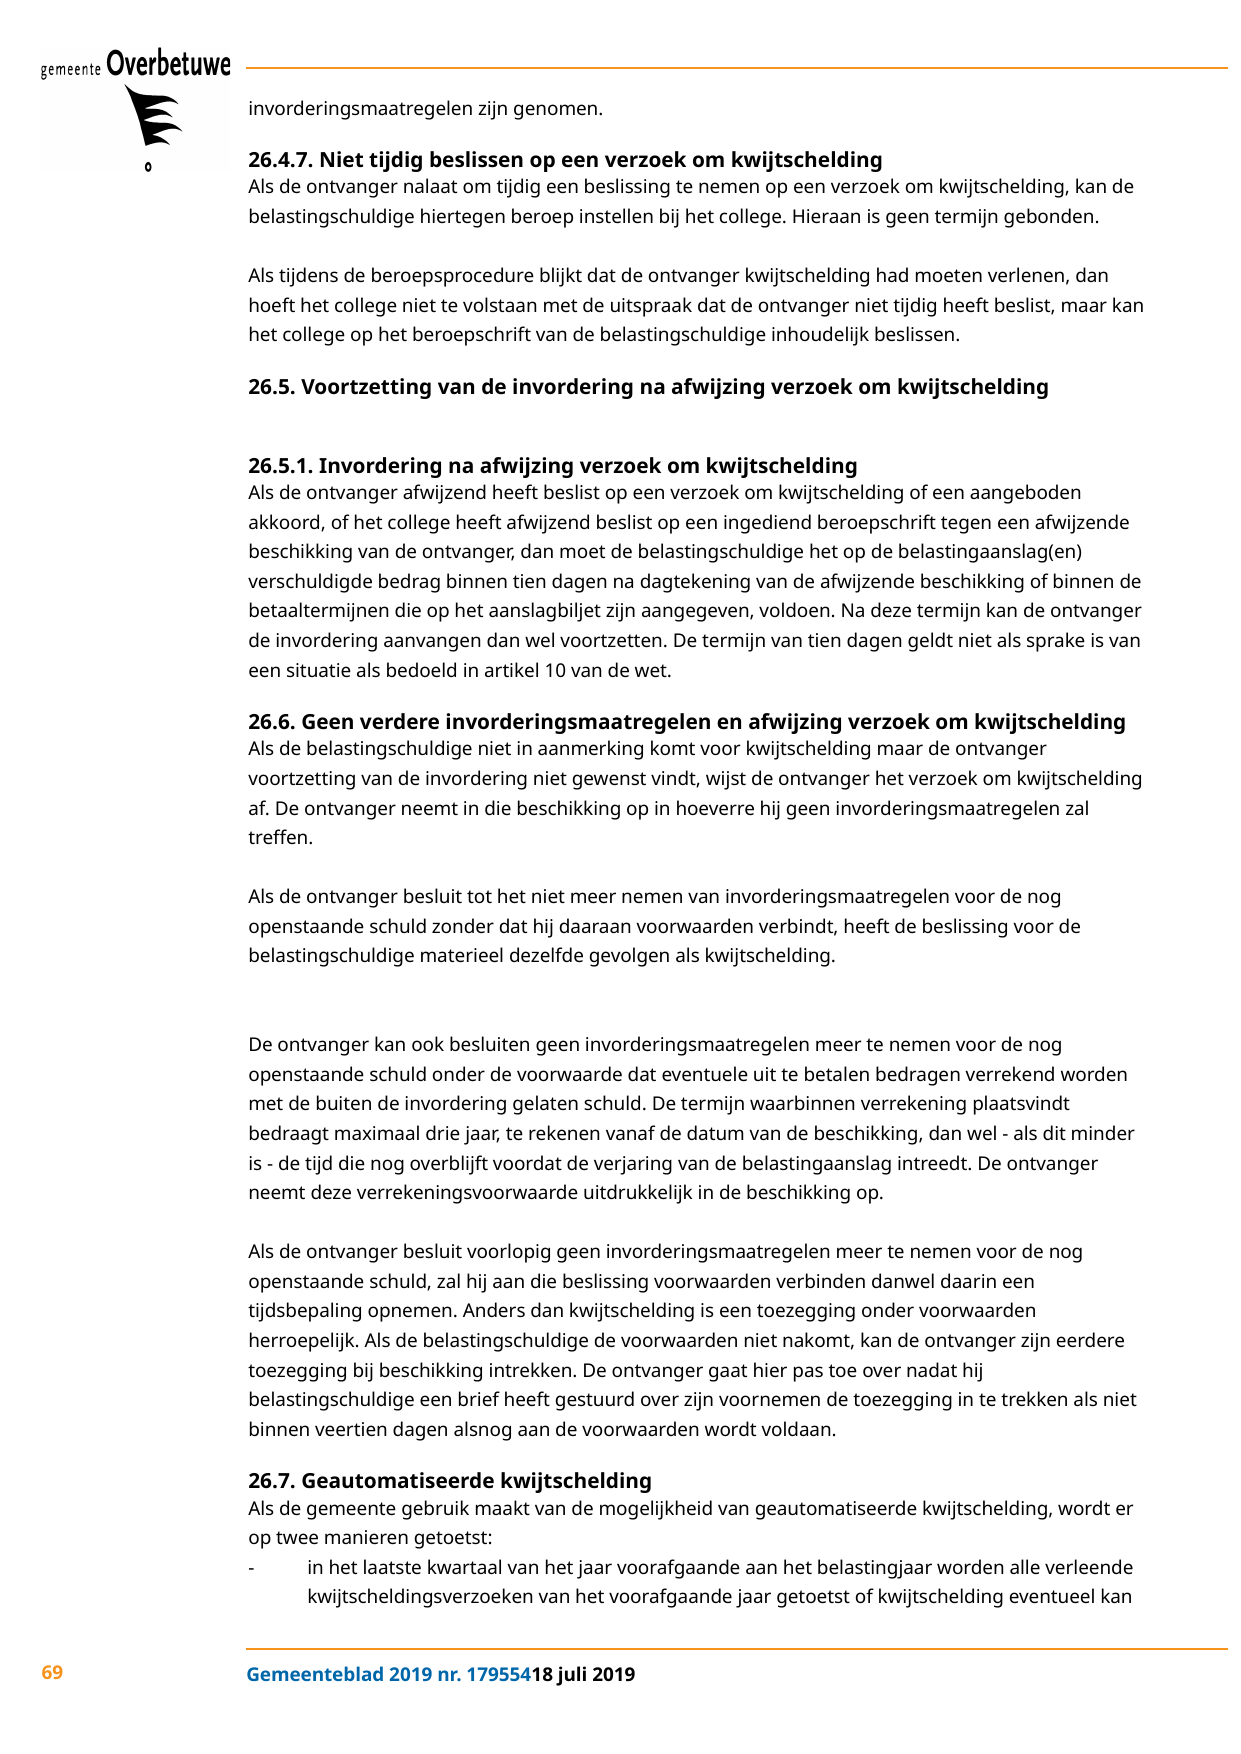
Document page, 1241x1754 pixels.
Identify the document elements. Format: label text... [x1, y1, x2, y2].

text 26.4.7. Niet tijdig beslissen op een verzoek om kwijtschelding [248, 145, 1152, 174]
text Als de ontvanger besluit voorlopig geen invorderingsmaatregelen meer te nemen voor de nog openstaande schuld, zal hij aan die beslissing voorwaarden verbinden danwel daarin een tijdsbepaling opnemen. Anders dan kwijtschelding is een toezegging onder voorwaarden herroepelijk. Als de belastingschuldige de voorwaarden niet nakomt, kan de ontvanger zijn eerdere toezegging bij beschikking intrekken. De ontvanger gaat hier pas toe over nadat hij belastingschuldige een brief heeft gestuurd over zijn voornemen de toezegging in te trekken als niet binnen veertien dagen alsnog aan de voorwaarden wordt voldaan. [248, 1238, 1152, 1442]
text Als de ontvanger afwijzend heeft beslist op een verzoek om kwijtschelding of een aangeboden akkoord, of het college heeft afwijzend beslist op een ingediend beroepschrift tegen een afwijzende beschikking van de ontvanger, dan moet de belastingschuldige het op de belastingaanslag(en) verschuldigde bedrag binnen tien dagen na dagtekening van de afwijzende beschikking of binnen de betaaltermijnen die op het aanslagbiljet zijn aangegeven, voldoen. Na deze termijn kan de ontvanger de invordering aanvangen dan wel voortzetten. De termijn van tien dagen geldt niet als sprake is van een situatie als bedoeld in artikel 10 van de wet. [248, 479, 1152, 682]
list in het laatste kwartaal van het jaar voorafgaande aan het belastingjaar worden alle verleende kwijtscheldingsverzoeken van het voorafgaande jaar getoetst of kwijtschelding eventueel kan [248, 1554, 1152, 1609]
text Als de gemeente gebruik maakt van de mogelijkheid van geautomatiseerde kwijtschelding, wordt er op twee manieren getoetst: [248, 1495, 1152, 1550]
text 26.5.1. Invordering na afwijzing verzoek om kwijtschelding [248, 451, 1152, 479]
text 26.5. Voortzetting van de invordering na afwijzing verzoek om kwijtschelding [248, 372, 1152, 400]
text invorderingsmaatregelen zijn genomen. [248, 95, 1152, 121]
text Als de ontvanger nalaat om tijdig een beslissing te nemen op een verzoek om kwijtschelding, kan de belastingschuldige hiertegen beroep instellen bij het college. Hieraan is geen termijn gebonden. [248, 174, 1152, 229]
text 26.6. Geen verdere invorderingsmaatregelen en afwijzing verzoek om kwijtschelding [248, 707, 1152, 736]
text 26.7. Geautomatiseerde kwijtschelding [248, 1466, 1152, 1495]
text Als de belastingschuldige niet in aanmerking komt voor kwijtschelding maar de ontvanger voortzetting van de invordering niet gewenst vindt, wijst de ontvanger het verzoek om kwijtschelding af. De ontvanger neemt in die beschikking op in hoeverre hij geen invorderingsmaatregelen zal treffen. [248, 736, 1152, 850]
text Als tijdens de beroepsprocedure blijkt dat de ontvanger kwijtschelding had moeten verlenen, dan hoeft het college niet te volstaan met de uitspraak dat de ontvanger niet tijdig heeft beslist, maar kan het college op het beroepschrift van de belastingschuldige inhoudelijk beslissen. [248, 262, 1152, 347]
picture [41, 47, 231, 172]
text Als de ontvanger besluit tot het niet meer nemen van invorderingsmaatregelen voor de nog openstaande schuld zonder dat hij daaraan voorwaarden verbindt, heeft de beslissing voor de belastingschuldige materieel dezelfde gevolgen als kwijtschelding. [248, 883, 1152, 968]
text De ontvanger kan ook besluiten geen invorderingsmaatregelen meer te nemen voor de nog openstaande schuld onder de voorwaarde dat eventuele uit te betalen bedragen verrekend worden met de buiten de invordering gelaten schuld. De termijn waarbinnen verrekening plaatsvindt bedraagt maximaal drie jaar, te rekenen vanaf de datum van de beschikking, dan wel - als dit minder is - de tijd die nog overblijft voordat de verjaring van de belastingaanslag intreedt. De ontvanger neemt deze verrekeningsvoorwaarde uitdrukkelijk in de beschikking op. [248, 1031, 1152, 1205]
